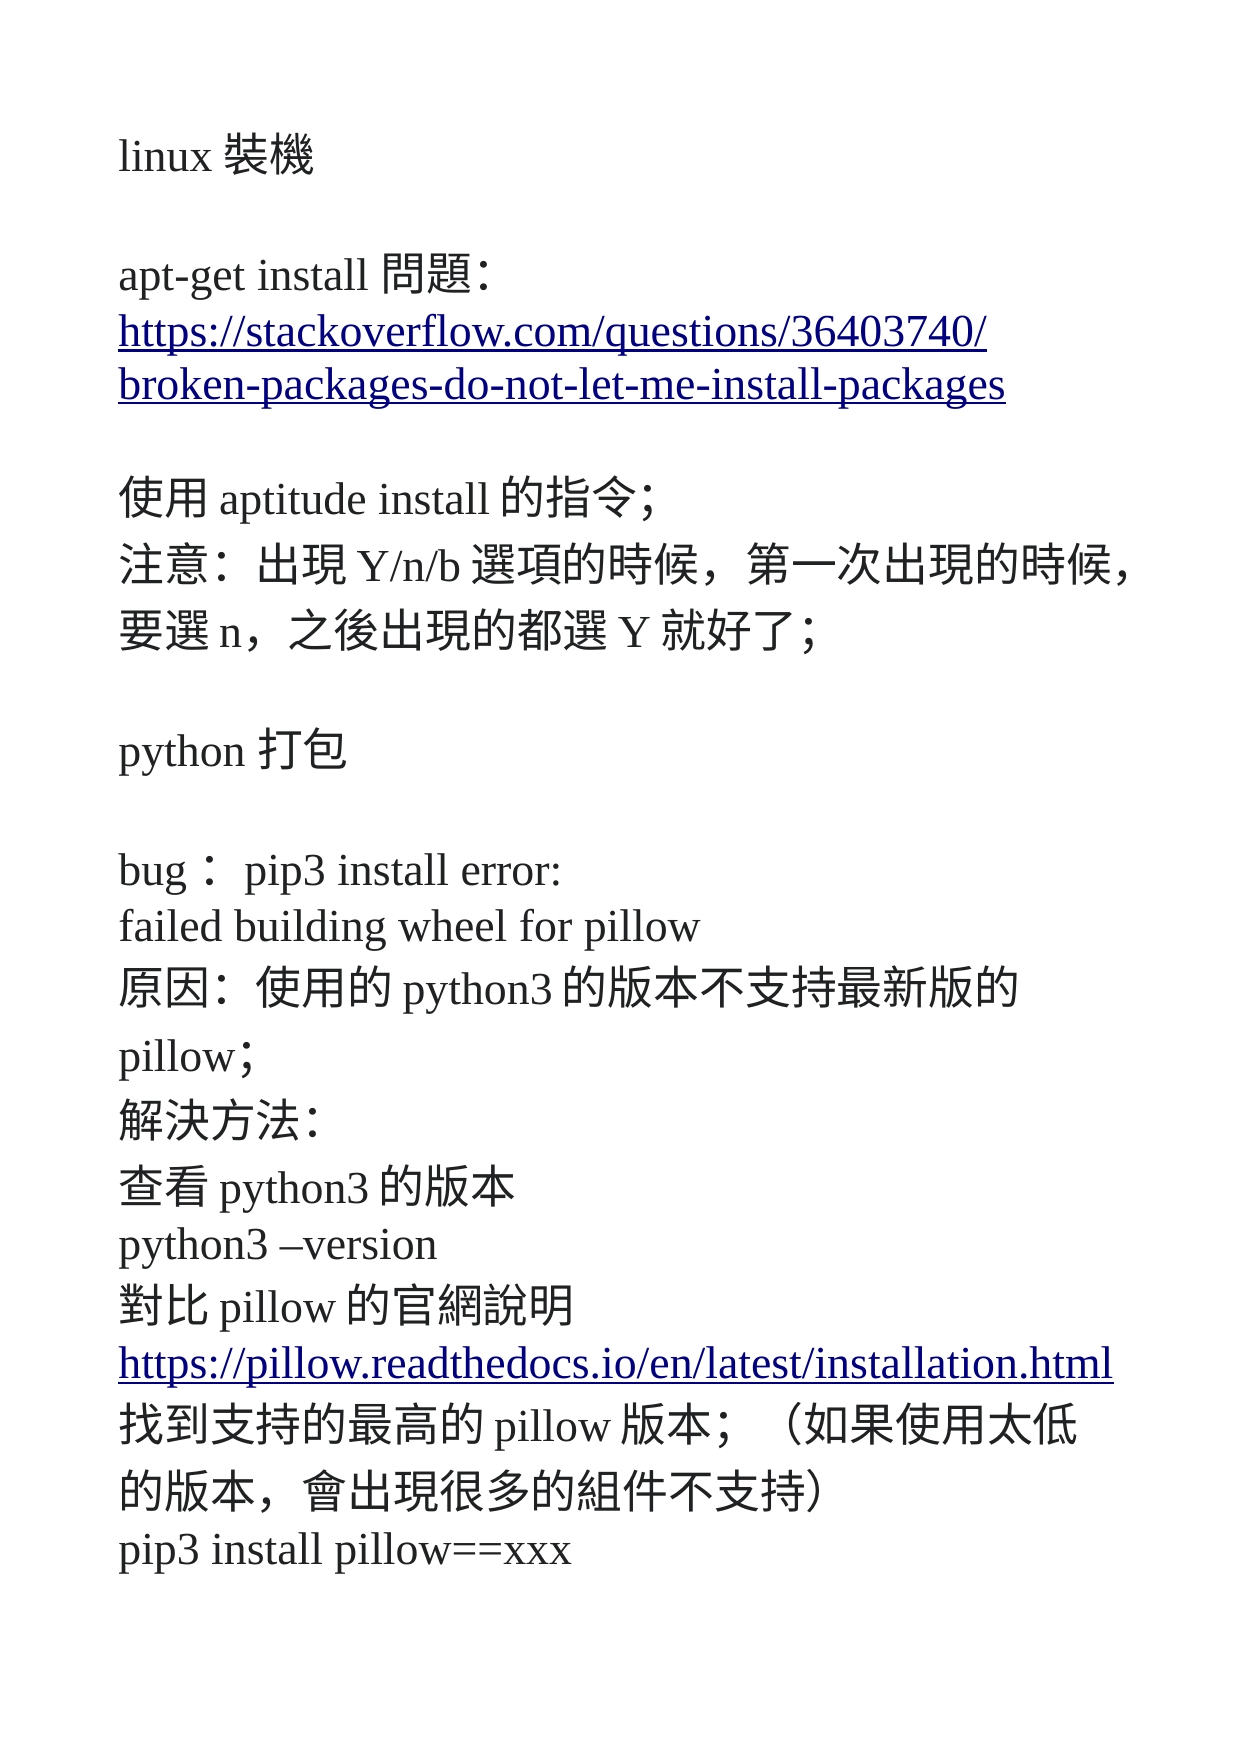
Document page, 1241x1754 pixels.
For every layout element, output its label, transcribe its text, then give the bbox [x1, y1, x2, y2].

text 注意：出現Y/n/b選項的時候，第一次出現的時候，要選n，之後出現的都選Y就好了； [118, 528, 1122, 661]
text pip3 install pillow==xxx [118, 1521, 1122, 1574]
text 查看python3的版本 [118, 1151, 1122, 1217]
text https://pillow.readthedocs.io/en/latest/installation.html [118, 1336, 1122, 1389]
text apt-get install 問題： [118, 237, 1122, 303]
text failed building wheel for pillow [118, 899, 1122, 952]
text linux 裝機 [118, 118, 1122, 184]
text https://stackoverflow.com/questions/36403740/broken-packages-do-not-let-me-install-packages [118, 303, 1122, 409]
text bug ：pip3 install error: [118, 832, 1122, 899]
text 使用aptitude install的指令； [118, 462, 1122, 528]
text 找到支持的最高的pillow版本；（如果使用太低的版本，會出現很多的組件不支持） [118, 1389, 1122, 1521]
text 對比pillow的官網說明 [118, 1270, 1122, 1336]
text 解決方法： [118, 1084, 1122, 1151]
text 原因：使用的python3的版本不支持最新版的pillow； [118, 952, 1122, 1084]
text python3 –version [118, 1217, 1122, 1270]
text python 打包 [118, 713, 1122, 780]
